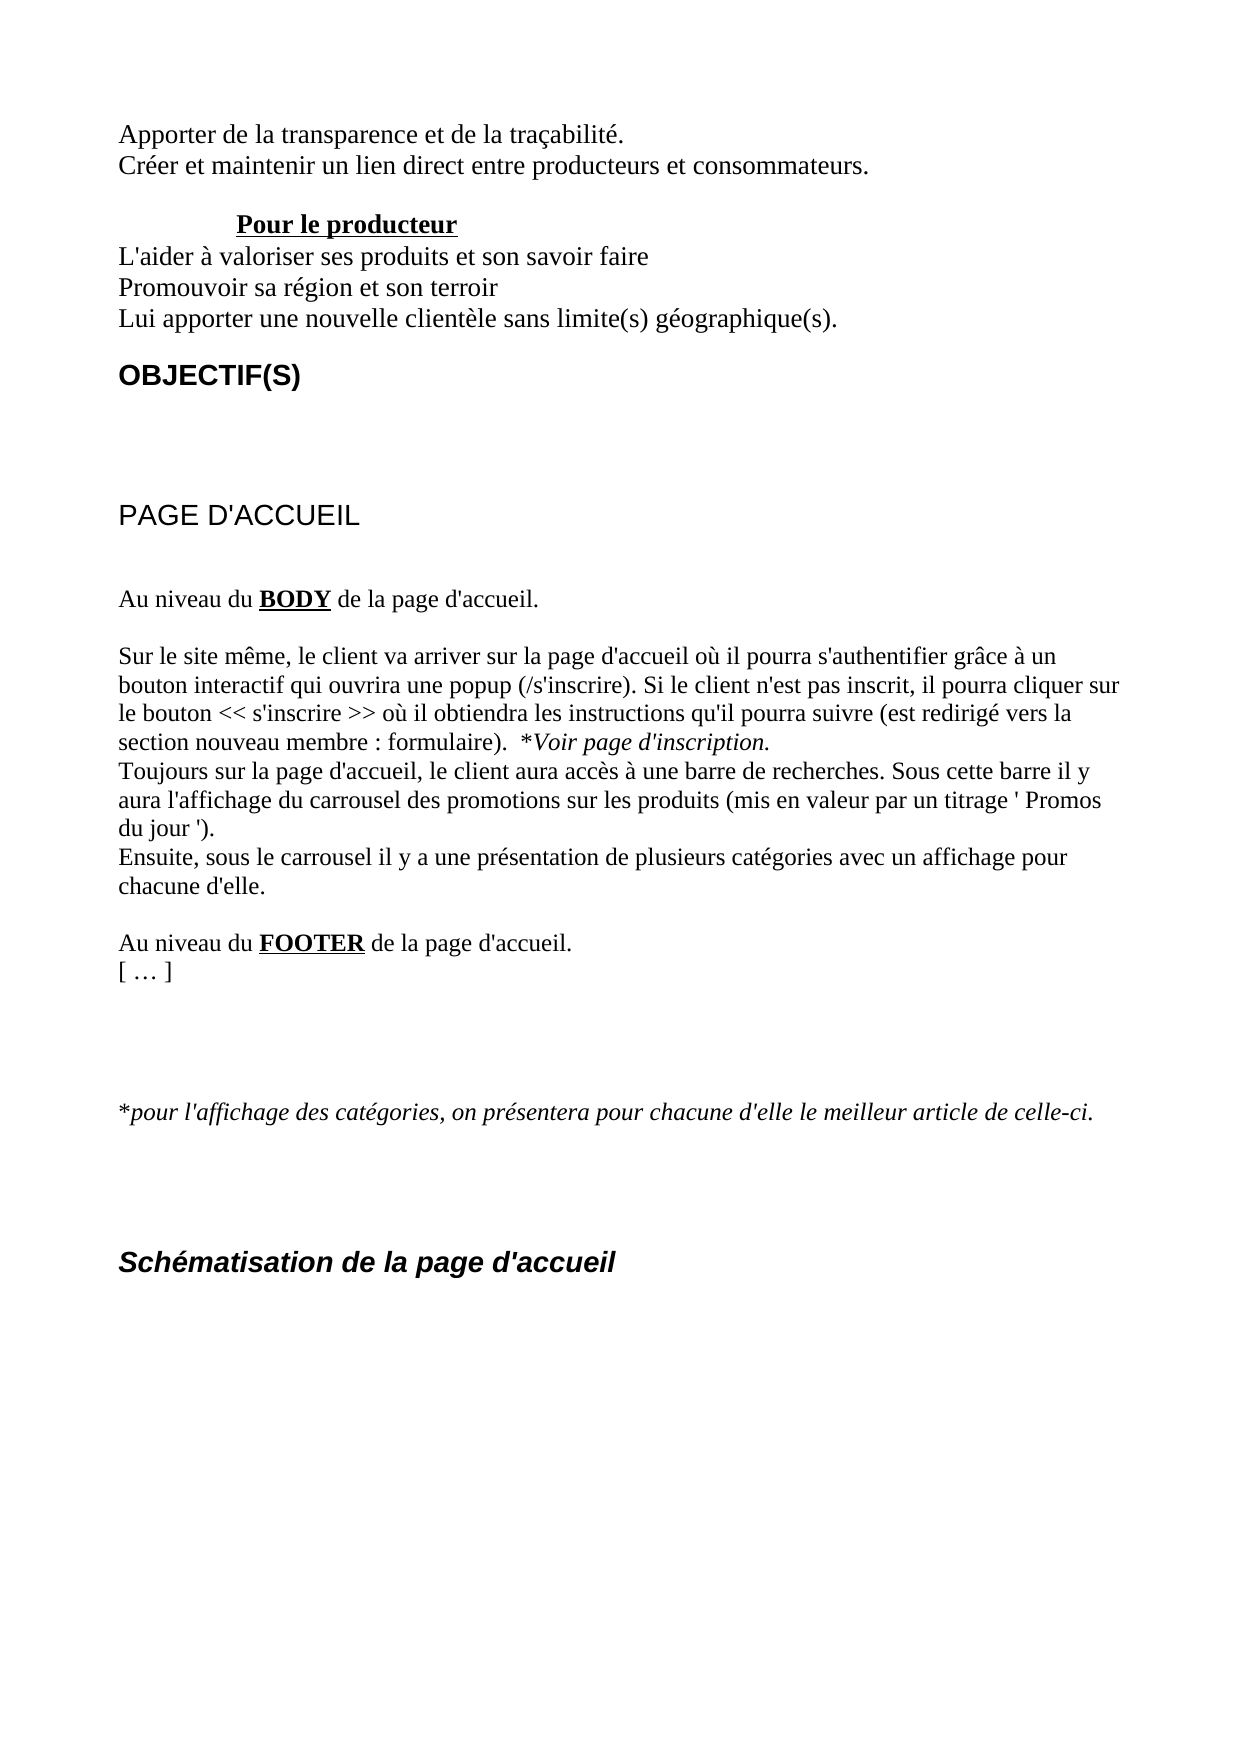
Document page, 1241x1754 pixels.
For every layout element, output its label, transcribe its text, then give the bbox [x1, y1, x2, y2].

text Toujours sur la page d'accueil, le client aura accès à une barre de recherches. Sous cette barre il y aura l'affichage du carrousel des promotions sur les produits (mis en valeur par un titrage ' Promos du jour '). [118, 756, 1122, 842]
text Apporter de la transparence et de la traçabilité. [118, 118, 1122, 149]
text Ensuite, sous le carrousel il y a une présentation de plusieurs catégories avec un affichage pour chacune d'elle. [118, 842, 1122, 900]
text Pour le producteur [118, 208, 1122, 239]
text *pour l'affichage des catégories, on présentera pour chacune d'elle le meilleur article de celle-ci. [118, 1097, 1122, 1126]
text Lui apporter une nouvelle clientèle sans limite(s) géographique(s). [118, 302, 1122, 333]
text Créer et maintenir un lien direct entre producteurs et consommateurs. [118, 149, 1122, 180]
text OBJECTIF(S) [118, 358, 1122, 392]
text [ … ] [118, 956, 1122, 985]
text PAGE D'ACCUEIL [118, 498, 1122, 531]
text Schématisation de la page d'accueil [118, 1244, 1122, 1278]
text Au niveau du BODY de la page d'accueil. [118, 584, 1122, 613]
text Promouvoir sa région et son terroir [118, 271, 1122, 302]
text Au niveau du FOOTER de la page d'accueil. [118, 928, 1122, 956]
text L'aider à valoriser ses produits et son savoir faire [118, 239, 1122, 271]
text Sur le site même, le client va arriver sur la page d'accueil où il pourra s'authentifier grâce à un bouton interactif qui ouvrira une popup (/s'inscrire). Si le client n'est pas inscrit, il pourra cliquer sur le bouton << s'inscrire >> où il obtiendra les instructions qu'il pourra suivre (est redirigé vers la section nouveau membre : formulaire). *Voir page d'inscription. [118, 641, 1122, 756]
